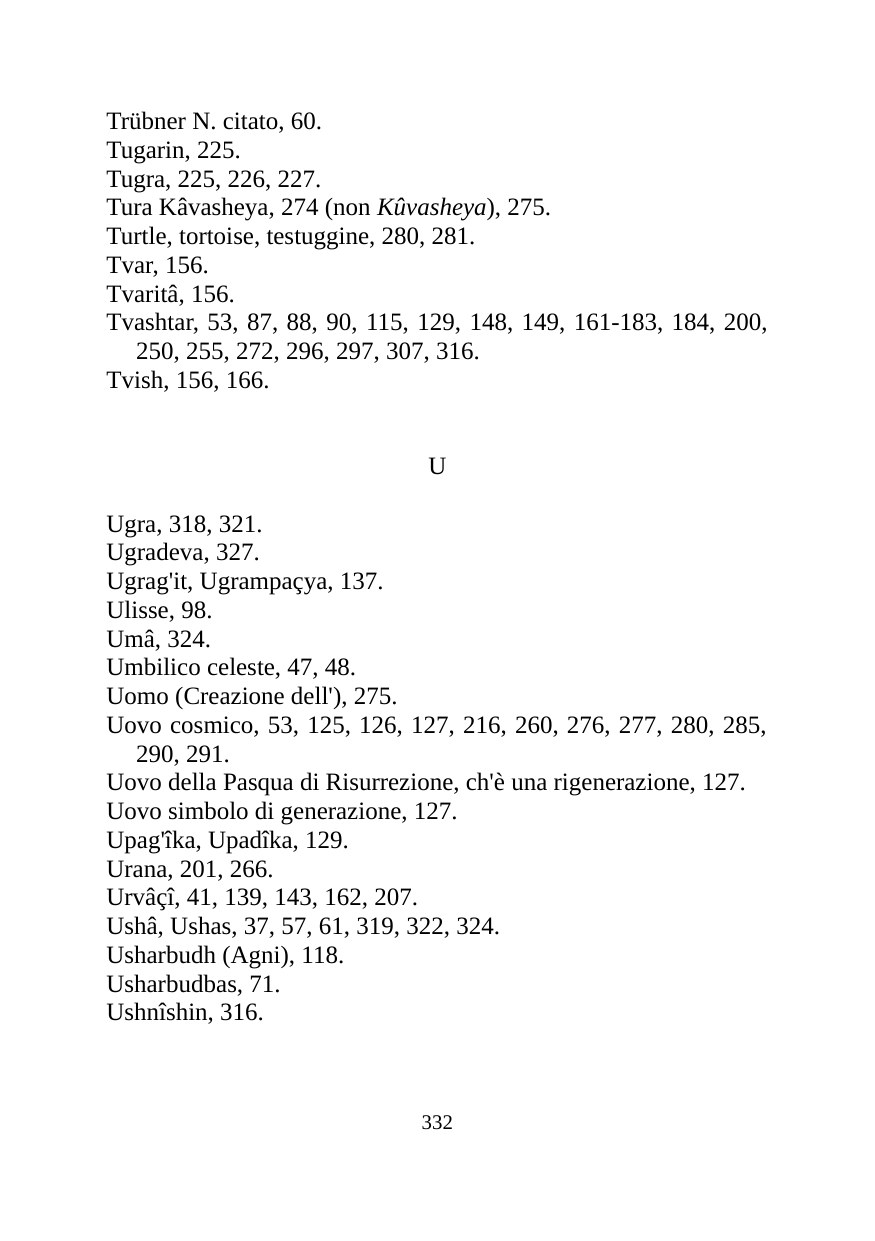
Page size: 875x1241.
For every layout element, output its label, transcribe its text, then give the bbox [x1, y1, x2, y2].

text Ugradeva, 327. [106, 537, 768, 566]
text Uovo della Pasqua di Risurrezione, ch'è una rigenerazione, 127. [106, 767, 768, 796]
text Tvar, 156. [106, 250, 768, 279]
text Uomo (Creazione dell'), 275. [106, 681, 768, 710]
text U [106, 451, 768, 480]
text Ugra, 318, 321. [106, 509, 768, 537]
text Uovo simbolo di generazione, 127. [106, 796, 768, 825]
text Trübner N. citato, 60. [106, 106, 768, 135]
text Ushâ, Ushas, 37, 57, 61, 319, 322, 324. [106, 911, 768, 940]
text Uovo cosmico, 53, 125, 126, 127, 216, 260, 276, 277, 280, 285, 290, 291. [106, 710, 768, 767]
text Turtle, tortoise, testuggine, 280, 281. [106, 221, 768, 250]
text Umbilico celeste, 47, 48. [106, 652, 768, 681]
text Urana, 201, 266. [106, 854, 768, 882]
text Tvish, 156, 166. [106, 365, 768, 394]
text Urvâçî, 41, 139, 143, 162, 207. [106, 882, 768, 911]
text Ugrag'it, Ugrampaçya, 137. [106, 566, 768, 595]
text Tvashtar, 53, 87, 88, 90, 115, 129, 148, 149, 161-183, 184, 200, 250, 255, 272, 296, 297, 307, 316. [106, 307, 768, 365]
text Tvaritâ, 156. [106, 279, 768, 307]
text Tugra, 225, 226, 227. [106, 164, 768, 192]
text Usharbudbas, 71. [106, 969, 768, 997]
text Upag'îka, Upadîka, 129. [106, 825, 768, 854]
text Tura Kâvasheya, 274 (non Kûvasheya), 275. [106, 192, 768, 221]
text Umâ, 324. [106, 624, 768, 652]
text Tugarin, 225. [106, 135, 768, 164]
text Usharbudh (Agni), 118. [106, 940, 768, 969]
text Ushnîshin, 316. [106, 997, 768, 1026]
text Ulisse, 98. [106, 595, 768, 624]
